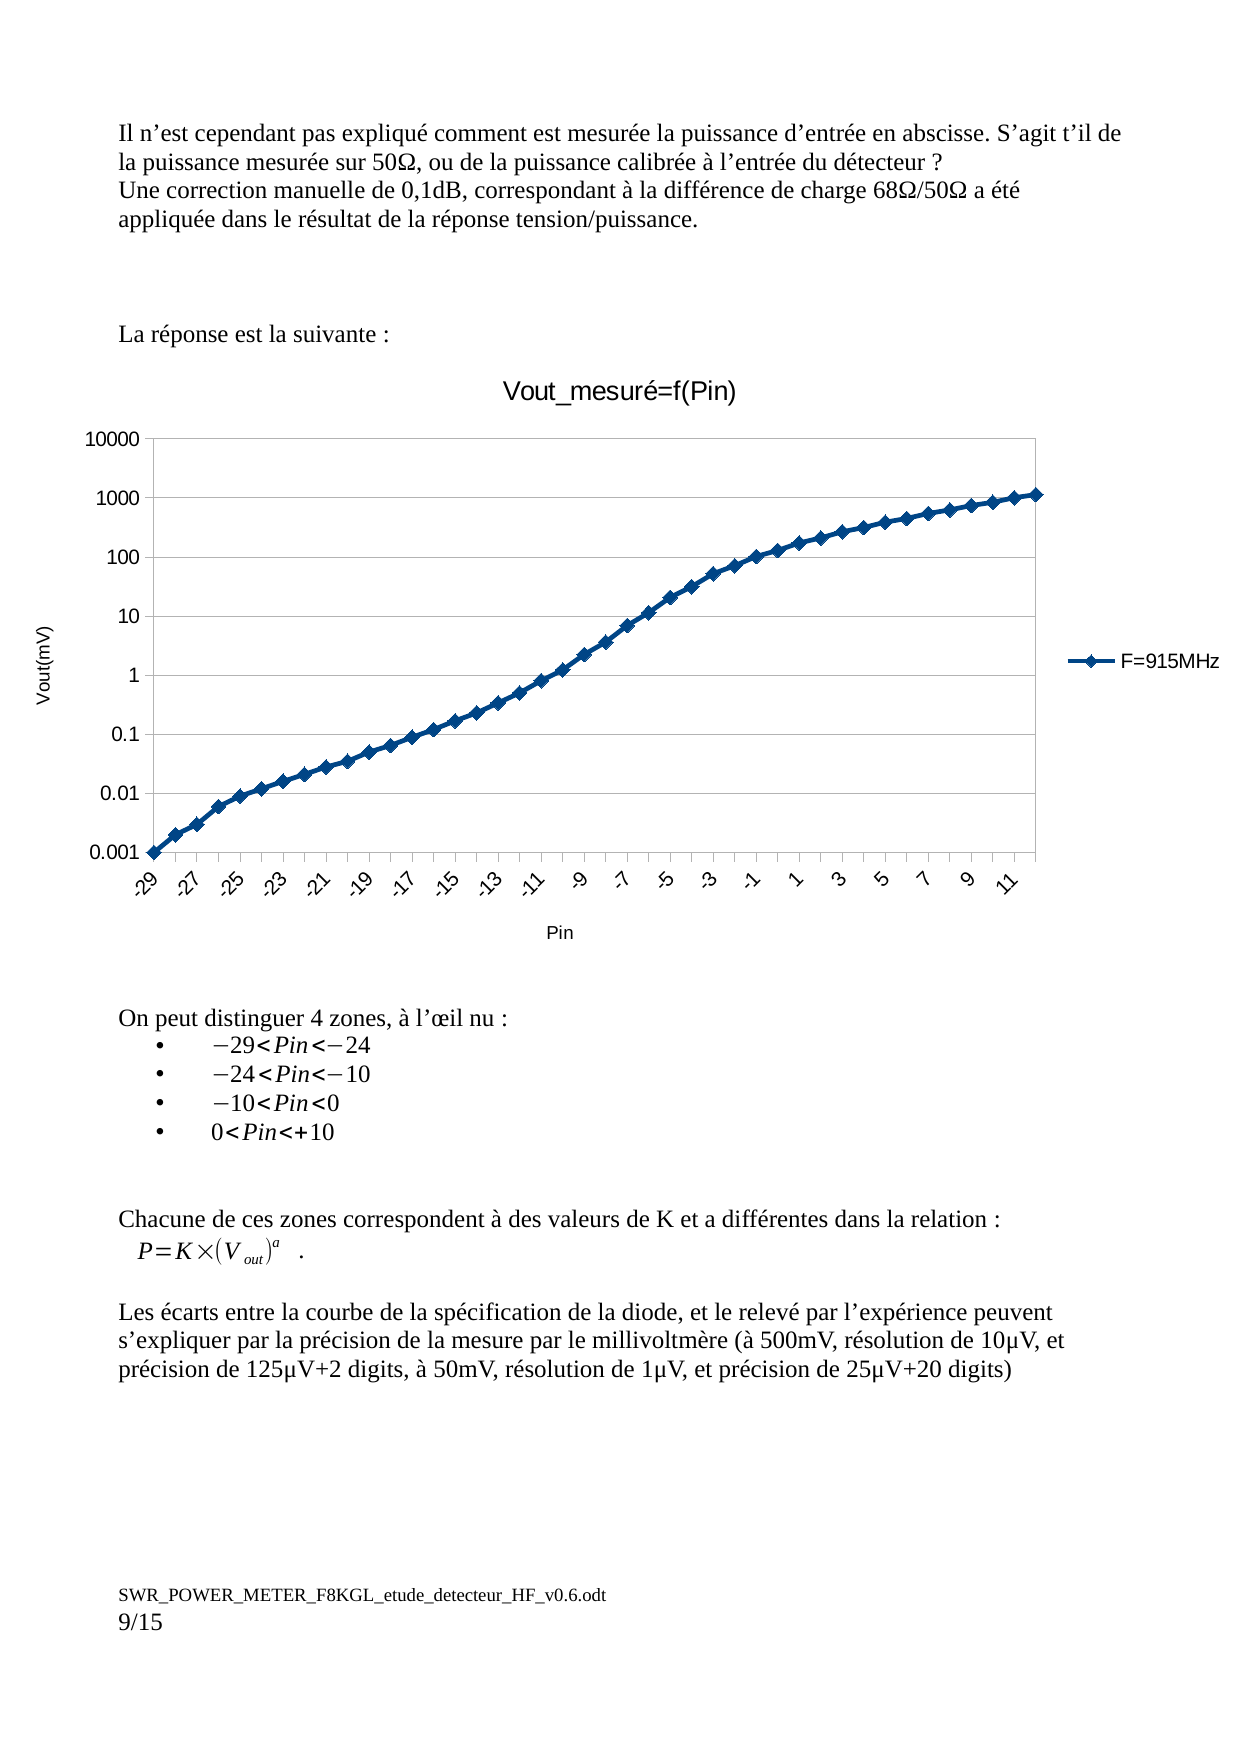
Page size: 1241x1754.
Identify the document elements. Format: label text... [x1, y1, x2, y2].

text Les écarts entre la courbe de la spécification de la diode, et le relevé par l’expérience peuvent s’expliquer par la précision de la mesure par le millivoltmère (à 500mV, résolution de 10μV, et précision de 125μV+2 digits, à 50mV, résolution de 1μV, et précision de 25μV+20 digits) [118, 1297, 1122, 1383]
text Chacune de ces zones correspondent à des valeurs de K et a différentes dans la relation : . [118, 1204, 1122, 1268]
text Une correction manuelle de 0,1dB, correspondant à la différence de charge 68Ω/50Ω a été appliquée dans le résultat de la réponse tension/puissance. [118, 176, 1122, 233]
text La réponse est la suivante : [118, 319, 1122, 348]
text On peut distinguer 4 zones, à l’œil nu : [118, 1003, 1122, 1032]
text Il n’est cependant pas expliqué comment est mesurée la puissance d’entrée en abscisse. S’agit t’il de la puissance mesurée sur 50Ω, ou de la puissance calibrée à l’entrée du détecteur ? [118, 118, 1122, 176]
